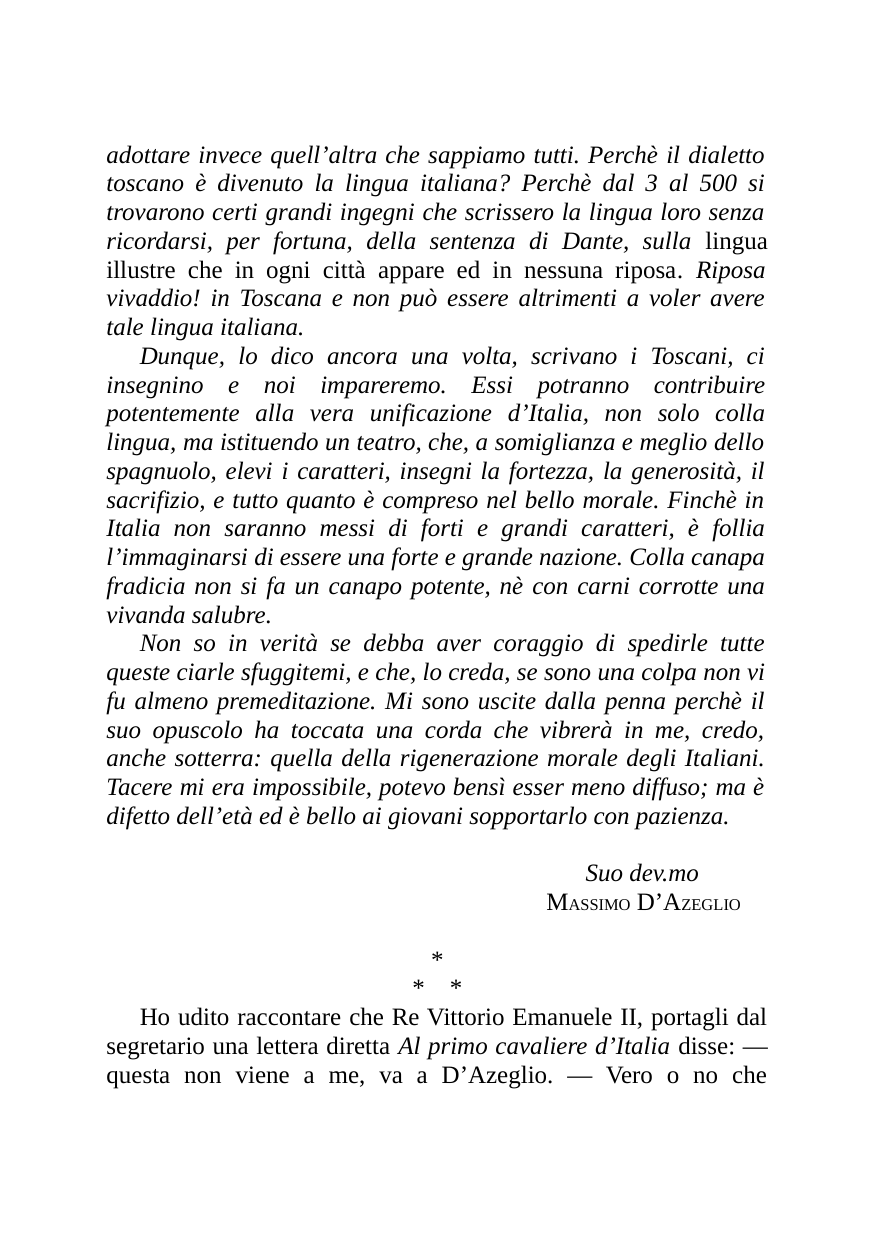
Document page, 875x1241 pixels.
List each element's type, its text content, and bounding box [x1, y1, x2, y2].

text adottare invece quell’altra che sappiamo tutti. Perchè il dialetto toscano è divenuto la lingua italiana? Perchè dal 3 al 500 si trovarono certi grandi ingegni che scrissero la lingua loro senza ricordarsi, per fortuna, della sentenza di Dante, sulla lingua illustre che in ogni città appare ed in nessuna riposa. Riposa vivaddio! in Toscana e non può essere altrimenti a voler avere tale lingua italiana. [106, 140, 768, 341]
text Dunque, lo dico ancora una volta, scrivano i Toscani, ci insegnino e noi impareremo. Essi potranno contribuire potentemente alla vera unificazione d’Italia, non solo colla lingua, ma istituendo un teatro, che, a somiglianza e meglio dello spagnuolo, elevi i caratteri, insegni la fortezza, la generosità, il sacrifizio, e tutto quanto è compreso nel bello morale. Finchè in Italia non saranno messi di forti e grandi caratteri, è follia l’immaginarsi di essere una forte e grande nazione. Colla canapa fradicia non si fa un canapo potente, nè con carni corrotte una vivanda salubre. [106, 341, 768, 628]
text * [106, 945, 768, 973]
text Suo dev.mo [519, 858, 768, 887]
text Massimo D’Azeglio [519, 887, 768, 916]
text Ho udito raccontare che Re Vittorio Emanuele II, portagli dal segretario una lettera diretta Al primo cavaliere d’Italia disse: — questa non viene a me, va a D’Azeglio. — Vero o no che [106, 1002, 768, 1088]
text Non so in verità se debba aver coraggio di spedirle tutte queste ciarle sfuggitemi, e che, lo creda, se sono una colpa non vi fu almeno premeditazione. Mi sono uscite dalla penna perchè il suo opuscolo ha toccata una corda che vibrerà in me, credo, anche sotterra: quella della rigenerazione morale degli Italiani. Tacere mi era impossibile, potevo bensì esser meno diffuso; ma è difetto dell’età ed è bello ai giovani sopportarlo con pazienza. [106, 628, 768, 830]
text * * [106, 973, 768, 1002]
